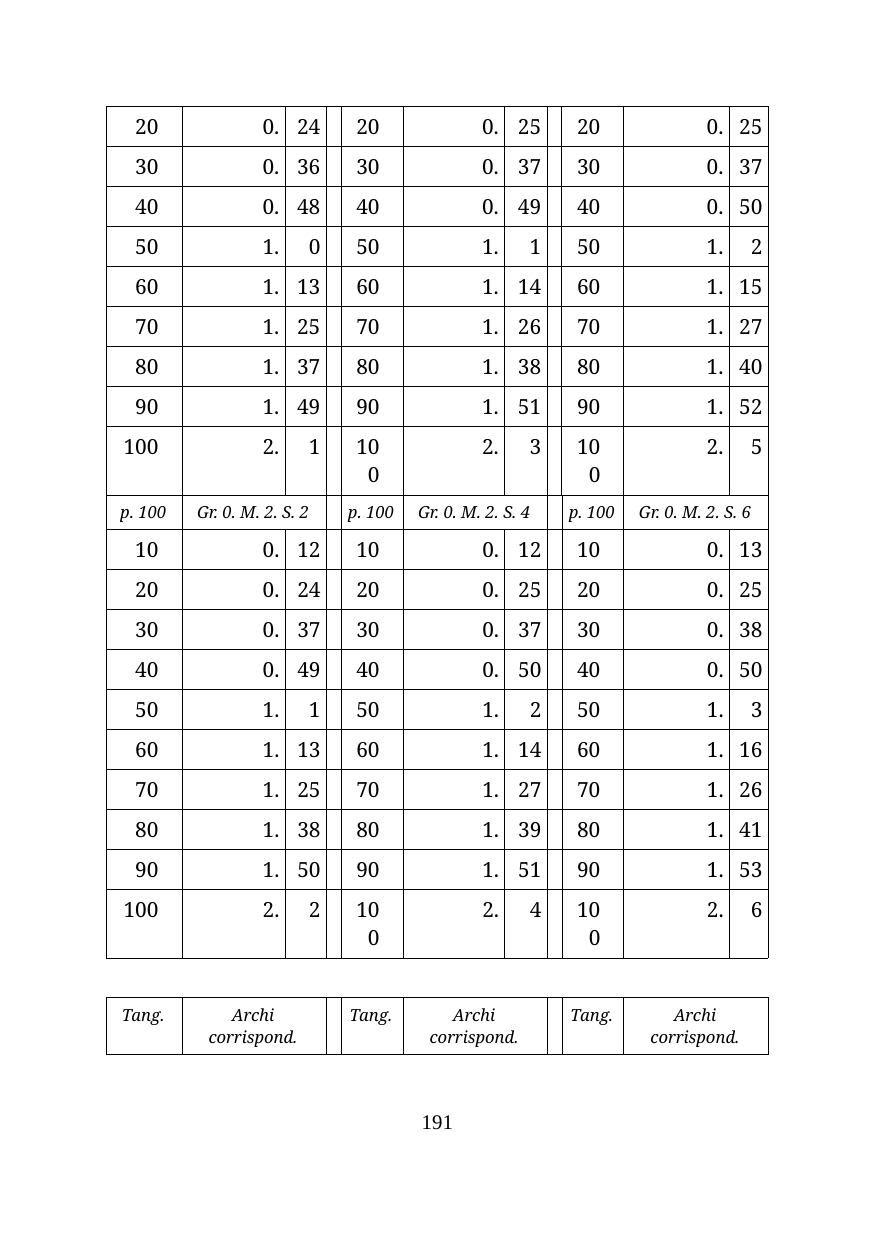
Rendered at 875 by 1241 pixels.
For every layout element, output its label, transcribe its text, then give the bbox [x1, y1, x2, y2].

table_cell 36 [286, 147, 326, 186]
table_cell 90 [562, 387, 623, 426]
table_cell 70 [107, 307, 182, 346]
table_cell 25 [505, 570, 547, 609]
table_header Archi corrispond. [624, 998, 768, 1054]
table_cell 41 [730, 810, 768, 849]
table_cell 70 [107, 770, 182, 809]
table_cell 26 [505, 307, 547, 346]
table_cell 1. [624, 307, 729, 346]
table_cell 60 [107, 730, 182, 769]
table_cell 80 [563, 810, 623, 849]
table_cell 50 [730, 187, 768, 226]
table_cell 30 [342, 147, 403, 186]
table_cell 70 [563, 770, 623, 809]
table_cell 1. [624, 810, 729, 849]
table_cell [548, 267, 561, 306]
table_cell 20 [342, 107, 403, 146]
table_cell 20 [107, 107, 182, 146]
table_cell 50 [107, 227, 182, 266]
table_header p. 100 [107, 496, 182, 529]
table_cell 1 [286, 427, 326, 495]
table_cell 1. [183, 267, 285, 306]
table_cell [548, 187, 561, 226]
table_cell 38 [505, 347, 547, 386]
table_cell 100 [107, 890, 182, 957]
table_cell 100 [563, 890, 623, 957]
table_cell [327, 690, 341, 729]
table_cell [327, 530, 341, 569]
table_cell 80 [342, 810, 403, 849]
table_cell 0. [183, 530, 285, 569]
table_cell 70 [342, 307, 403, 346]
table_cell 24 [286, 107, 326, 146]
table_cell 53 [730, 850, 768, 889]
table_cell 10 [342, 530, 403, 569]
table_cell 0. [404, 650, 504, 689]
table_cell 10 [107, 530, 182, 569]
table_cell 2 [286, 890, 326, 957]
table_cell [327, 147, 341, 186]
table_cell 1. [183, 227, 285, 266]
table_cell 90 [342, 850, 403, 889]
table_cell [548, 347, 561, 386]
table_cell 0. [624, 650, 729, 689]
table_cell 0. [183, 570, 285, 609]
table_header p. 100 [563, 496, 623, 529]
table_header [327, 496, 341, 529]
table_cell 50 [107, 690, 182, 729]
table_cell [327, 347, 341, 386]
table_cell 1. [183, 730, 285, 769]
table_cell [548, 650, 562, 689]
table_cell 0. [404, 530, 504, 569]
table_cell 0. [624, 147, 729, 186]
table_cell [548, 610, 562, 649]
table_cell 2 [730, 227, 768, 266]
table_cell 100 [342, 427, 403, 495]
table_cell 20 [563, 570, 623, 609]
table_cell 20 [342, 570, 403, 609]
table_cell 2. [183, 890, 285, 957]
table_cell [548, 890, 562, 957]
table_cell 49 [286, 387, 326, 426]
table_cell 1 [505, 227, 547, 266]
table_cell 50 [563, 690, 623, 729]
table_cell 60 [563, 730, 623, 769]
table_cell 80 [107, 810, 182, 849]
table_cell 2 [505, 690, 547, 729]
table_cell 25 [286, 307, 326, 346]
table_cell 30 [562, 147, 623, 186]
table_cell [548, 530, 562, 569]
table_cell 30 [342, 610, 403, 649]
table_cell 40 [342, 650, 403, 689]
table_cell 50 [342, 690, 403, 729]
table_cell 37 [286, 347, 326, 386]
table_cell 0. [404, 610, 504, 649]
table_cell 10 [563, 530, 623, 569]
table_cell 27 [505, 770, 547, 809]
table_cell 25 [730, 570, 768, 609]
table_cell 1. [404, 730, 504, 769]
table_cell [327, 610, 341, 649]
table_cell 1. [404, 387, 504, 426]
table_cell 25 [286, 770, 326, 809]
table_cell 1. [624, 730, 729, 769]
table_cell 60 [342, 730, 403, 769]
table_cell 1. [404, 770, 504, 809]
table_cell 1. [183, 387, 285, 426]
table_cell 80 [342, 347, 403, 386]
table_cell [548, 107, 561, 146]
table_header Gr. 0. M. 2. S. 6 [624, 496, 768, 529]
table_header Tang. [563, 998, 623, 1054]
table_cell 1. [404, 267, 504, 306]
table_cell [548, 690, 562, 729]
table_cell 1. [404, 690, 504, 729]
table_cell [548, 730, 562, 769]
table_cell 1. [183, 690, 285, 729]
table_cell 27 [730, 307, 768, 346]
table_cell 13 [286, 267, 326, 306]
table_cell 2. [624, 890, 729, 957]
table_cell 1. [624, 227, 729, 266]
table_cell 1. [183, 307, 285, 346]
table_cell 50 [286, 850, 326, 889]
table_cell [327, 267, 341, 306]
table_cell 1. [624, 267, 729, 306]
table_cell [548, 770, 562, 809]
table_cell 13 [730, 530, 768, 569]
table_cell 0. [183, 107, 285, 146]
table_cell 51 [505, 387, 547, 426]
table_cell 1. [624, 347, 729, 386]
table_cell 0. [404, 147, 504, 186]
table_cell 60 [562, 267, 623, 306]
table_cell 37 [730, 147, 768, 186]
table_cell 50 [562, 227, 623, 266]
table_cell 37 [505, 147, 547, 186]
table_cell [327, 307, 341, 346]
table_cell 0. [624, 570, 729, 609]
table_cell 38 [730, 610, 768, 649]
table_cell [327, 850, 341, 889]
table_cell [327, 650, 341, 689]
table_cell 0. [183, 147, 285, 186]
table_cell 37 [505, 610, 547, 649]
table_cell 2. [404, 427, 504, 495]
table_cell 5 [730, 427, 768, 495]
table_cell 3 [505, 427, 547, 495]
table_cell 1. [404, 227, 504, 266]
table_cell 1. [624, 690, 729, 729]
table_cell 4 [505, 890, 547, 957]
table_cell 60 [342, 267, 403, 306]
table_cell 90 [342, 387, 403, 426]
table_cell 2. [624, 427, 729, 495]
table_cell [548, 570, 562, 609]
table_cell 14 [505, 730, 547, 769]
table_cell 14 [505, 267, 547, 306]
table_cell 1. [404, 307, 504, 346]
table_cell 15 [730, 267, 768, 306]
table_cell 12 [286, 530, 326, 569]
table_cell 40 [562, 187, 623, 226]
table_cell 100 [562, 427, 623, 495]
table_cell 1. [624, 387, 729, 426]
table_cell [327, 187, 341, 226]
table_cell 0. [404, 107, 504, 146]
table_cell [327, 890, 341, 957]
table_cell [327, 770, 341, 809]
table_cell 0. [183, 610, 285, 649]
table_cell 0. [624, 530, 729, 569]
table_cell 2. [183, 427, 285, 495]
table_cell 52 [730, 387, 768, 426]
table_cell 80 [562, 347, 623, 386]
table_cell 39 [505, 810, 547, 849]
table_cell 48 [286, 187, 326, 226]
table_cell 6 [730, 890, 768, 957]
table_cell 0. [183, 650, 285, 689]
table_cell [327, 427, 341, 495]
table_cell 1. [404, 347, 504, 386]
table_cell 50 [730, 650, 768, 689]
table_cell [548, 810, 562, 849]
table_header Gr. 0. M. 2. S. 2 [183, 496, 326, 529]
table_header [327, 998, 341, 1054]
table_cell 30 [563, 610, 623, 649]
table_cell 1. [624, 850, 729, 889]
table_cell 30 [107, 147, 182, 186]
table_cell 2. [404, 890, 504, 957]
table_cell 16 [730, 730, 768, 769]
table_cell [548, 147, 561, 186]
table_cell [548, 307, 561, 346]
table_header Tang. [342, 998, 403, 1054]
table_cell [327, 810, 341, 849]
table_cell 90 [107, 387, 182, 426]
table_cell 100 [107, 427, 182, 495]
table_cell [548, 387, 561, 426]
table_cell 12 [505, 530, 547, 569]
table_cell 0. [624, 107, 729, 146]
table_cell [327, 227, 341, 266]
table_cell 37 [286, 610, 326, 649]
table_cell 1. [183, 347, 285, 386]
table_cell [327, 570, 341, 609]
table_header Archi corrispond. [183, 998, 326, 1054]
table_cell 24 [286, 570, 326, 609]
table_cell 60 [107, 267, 182, 306]
table_cell 0. [183, 187, 285, 226]
table_cell 1. [183, 850, 285, 889]
table_cell 20 [562, 107, 623, 146]
table_header Gr. 0. M. 2. S. 4 [404, 496, 547, 529]
table_cell 40 [107, 187, 182, 226]
table_cell 1. [624, 770, 729, 809]
table_cell 0. [404, 187, 504, 226]
table_cell 40 [107, 650, 182, 689]
table_cell 90 [107, 850, 182, 889]
table_cell 1. [183, 770, 285, 809]
table_header p. 100 [342, 496, 403, 529]
table_cell [548, 427, 561, 495]
table_cell 49 [286, 650, 326, 689]
table_cell 0. [404, 570, 504, 609]
table_header [548, 496, 562, 529]
table_cell 3 [730, 690, 768, 729]
table_cell 0. [624, 187, 729, 226]
table_cell 100 [342, 890, 403, 957]
table_cell 70 [562, 307, 623, 346]
table_cell 0 [286, 227, 326, 266]
table_cell 26 [730, 770, 768, 809]
table_cell 40 [730, 347, 768, 386]
table_header [548, 998, 562, 1054]
table_cell [327, 387, 341, 426]
table_cell 51 [505, 850, 547, 889]
table_cell 25 [505, 107, 547, 146]
table_cell 0. [624, 610, 729, 649]
table_cell 70 [342, 770, 403, 809]
table_cell 1. [404, 850, 504, 889]
table_cell 30 [107, 610, 182, 649]
table_cell 1. [183, 810, 285, 849]
table_cell 90 [563, 850, 623, 889]
table_cell 1. [404, 810, 504, 849]
table_cell 80 [107, 347, 182, 386]
table_header Archi corrispond. [404, 998, 547, 1054]
table_cell 49 [505, 187, 547, 226]
table_cell 40 [563, 650, 623, 689]
table_header Tang. [107, 998, 182, 1054]
table_cell 40 [342, 187, 403, 226]
table_cell 25 [730, 107, 768, 146]
table_cell [548, 227, 561, 266]
table_cell 38 [286, 810, 326, 849]
table_cell [548, 850, 562, 889]
table_cell 20 [107, 570, 182, 609]
table_cell 1 [286, 690, 326, 729]
table_cell [327, 107, 341, 146]
table_cell [327, 730, 341, 769]
table_cell 50 [505, 650, 547, 689]
table_cell 50 [342, 227, 403, 266]
table_cell 13 [286, 730, 326, 769]
